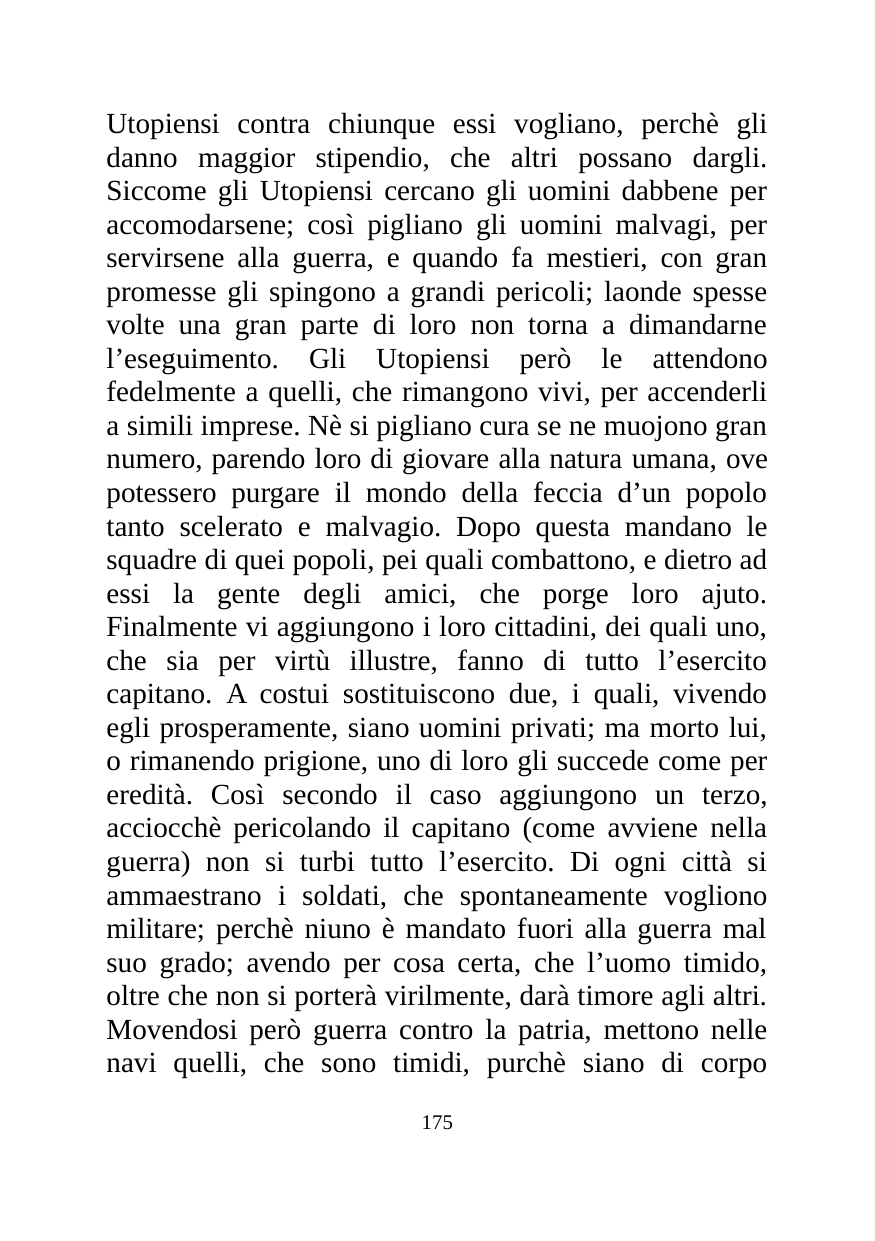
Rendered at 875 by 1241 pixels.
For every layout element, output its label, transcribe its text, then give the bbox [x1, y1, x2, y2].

text Utopiensi contra chiunque essi vogliano, perchè gli danno maggior stipendio, che altri possano dargli. Siccome gli Utopiensi cercano gli uomini dabbene per accomodarsene; così pigliano gli uomini malvagi, per servirsene alla guerra, e quando fa mestieri, con gran promesse gli spingono a grandi pericoli; laonde spesse volte una gran parte di loro non torna a dimandarne l’eseguimento. Gli Utopiensi però le attendono fedelmente a quelli, che rimangono vivi, per accenderli a simili imprese. Nè si pigliano cura se ne muojono gran numero, parendo loro di giovare alla natura umana, ove potessero purgare il mondo della feccia d’un popolo tanto scelerato e malvagio. Dopo questa mandano le squadre di quei popoli, pei quali combattono, e dietro ad essi la gente degli amici, che porge loro ajuto. Finalmente vi aggiungono i loro cittadini, dei quali uno, che sia per virtù illustre, fanno di tutto l’esercito capitano. A costui sostituiscono due, i quali, vivendo egli prosperamente, siano uomini privati; ma morto lui, o rimanendo prigione, uno di loro gli succede come per eredità. Così secondo il caso aggiungono un terzo, acciocchè pericolando il capitano (come avviene nella guerra) non si turbi tutto l’esercito. Di ogni città si ammaestrano i soldati, che spontaneamente vogliono militare; perchè niuno è mandato fuori alla guerra mal suo grado; avendo per cosa certa, che l’uomo timido, oltre che non si porterà virilmente, darà timore agli altri. Movendosi però guerra contro la patria, mettono nelle navi quelli, che sono timidi, purchè siano di corpo [106, 106, 768, 1079]
